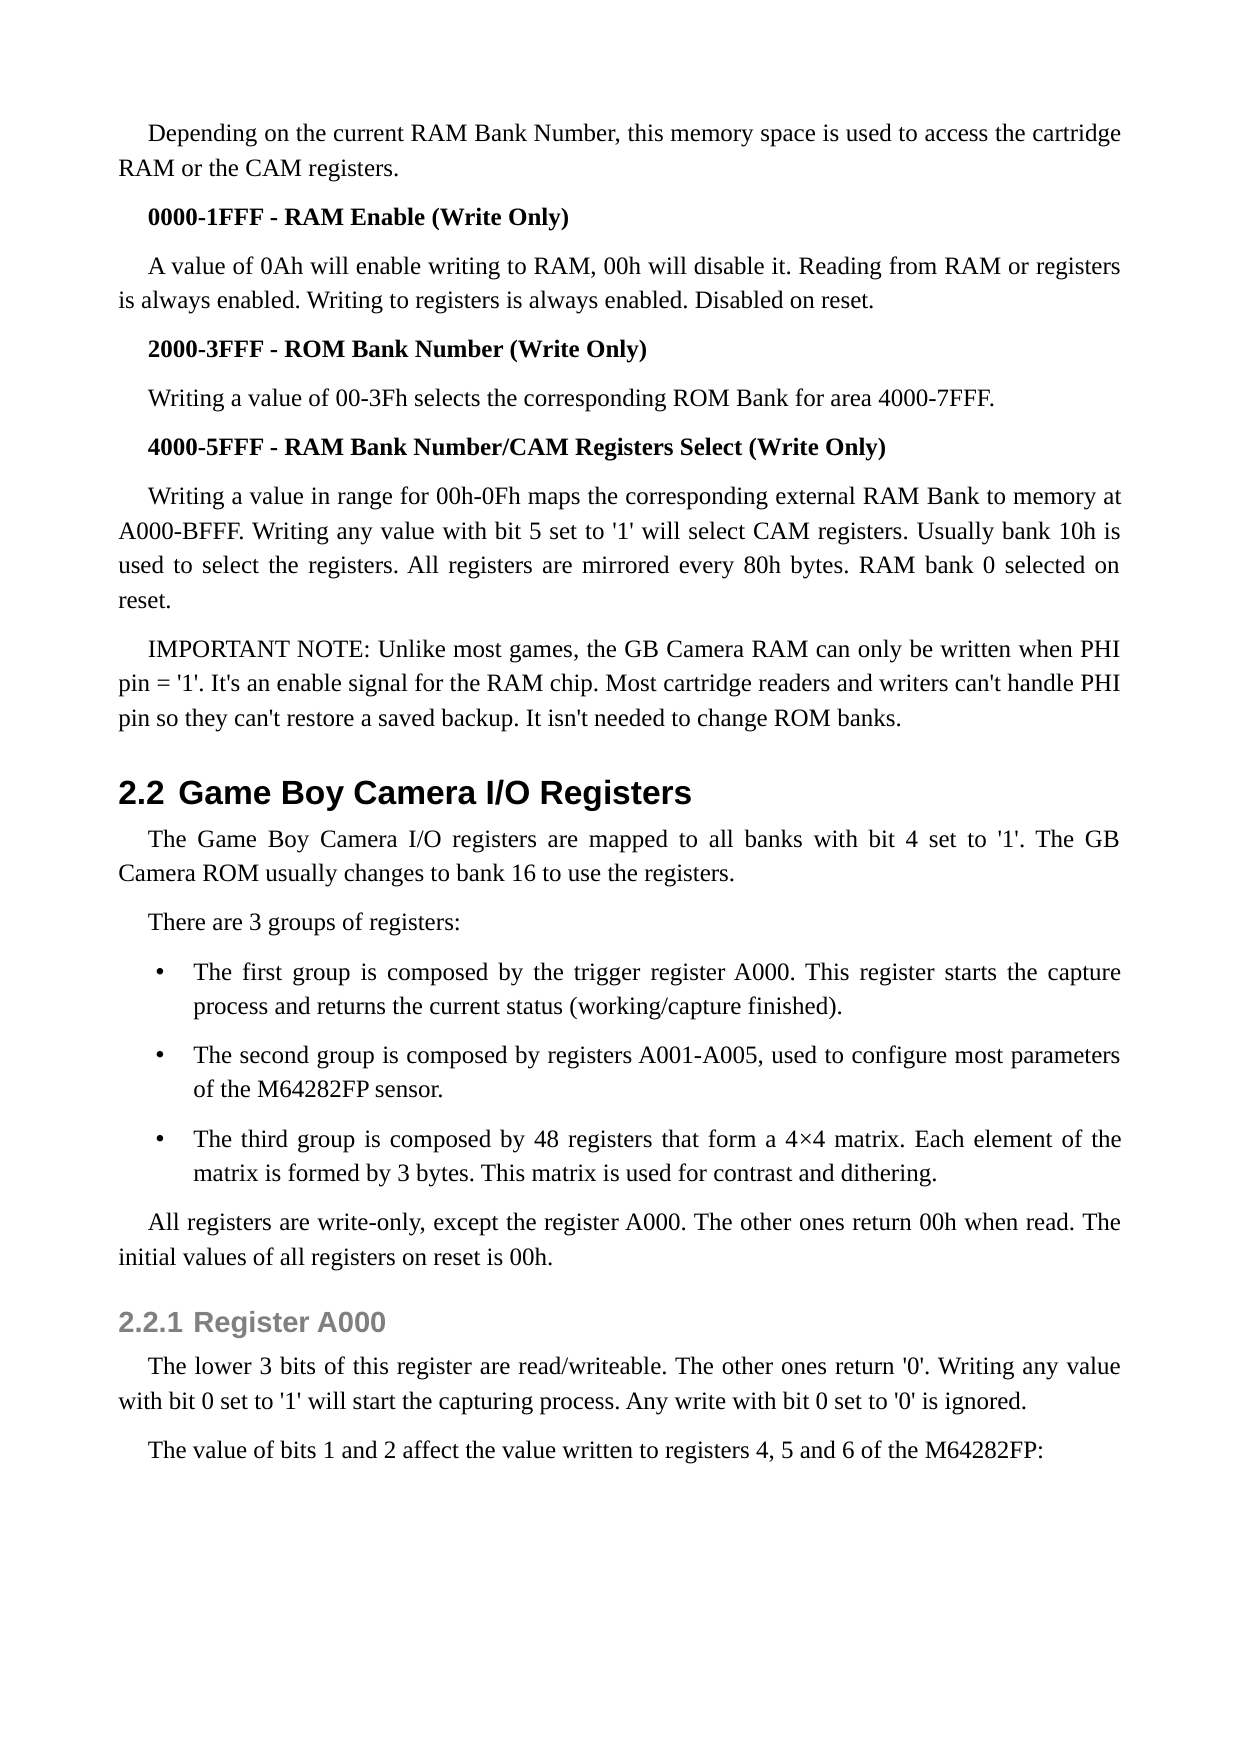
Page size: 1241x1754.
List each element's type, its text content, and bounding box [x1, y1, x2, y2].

subtitle Game Boy Camera I/O Registers [118, 773, 1122, 811]
list The first group is composed by the trigger register A000. This register starts the capture process and returns the current status (working/capture finished). [156, 957, 1122, 1020]
text Writing a value of 00-3Fh selects the corresponding ROM Bank for area 4000-7FFF. [118, 383, 1122, 412]
text 2000-3FFF - ROM Bank Number (Write Only) [118, 334, 1122, 363]
list The third group is composed by 48 registers that form a 4×4 matrix. Each element of the matrix is formed by 3 bytes. This matrix is used for contrast and dithering. [156, 1124, 1122, 1187]
text There are 3 groups of registers: [118, 907, 1122, 936]
text Writing a value in range for 00h-0Fh maps the corresponding external RAM Bank to memory at A000-BFFF. Writing any value with bit 5 set to '1' will select CAM registers. Usually bank 10h is used to select the registers. All registers are mirrored every 80h bytes. RAM bank 0 selected on reset. [118, 481, 1122, 614]
text All registers are write-only, except the register A000. The other ones return 00h when read. The initial values of all registers on reset is 00h. [118, 1207, 1122, 1270]
text The Game Boy Camera I/O registers are mapped to all banks with bit 4 set to '1'. The GB Camera ROM usually changes to bank 16 to use the registers. [118, 824, 1122, 887]
text Depending on the current RAM Bank Number, this memory space is used to access the cartridge RAM or the CAM registers. [118, 118, 1122, 181]
list The second group is composed by registers A001-A005, used to configure most parameters of the M64282FP sensor. [156, 1040, 1122, 1103]
subtitle Register A000 [118, 1305, 1122, 1339]
text IMPORTANT NOTE: Unlike most games, the GB Camera RAM can only be written when PHI pin = '1'. It's an enable signal for the RAM chip. Most cartridge readers and writers can't handle PHI pin so they can't restore a saved backup. It isn't needed to change ROM banks. [118, 634, 1122, 732]
text The lower 3 bits of this register are read/writeable. The other ones return '0'. Writing any value with bit 0 set to '1' will start the capturing process. Any write with bit 0 set to '0' is ignored. [118, 1351, 1122, 1414]
text The value of bits 1 and 2 affect the value written to registers 4, 5 and 6 of the M64282FP: [118, 1435, 1122, 1464]
text 0000-1FFF - RAM Enable (Write Only) [118, 202, 1122, 230]
text 4000-5FFF - RAM Bank Number/CAM Registers Select (Write Only) [118, 432, 1122, 461]
text A value of 0Ah will enable writing to RAM, 00h will disable it. Reading from RAM or registers is always enabled. Writing to registers is always enabled. Disabled on reset. [118, 251, 1122, 314]
